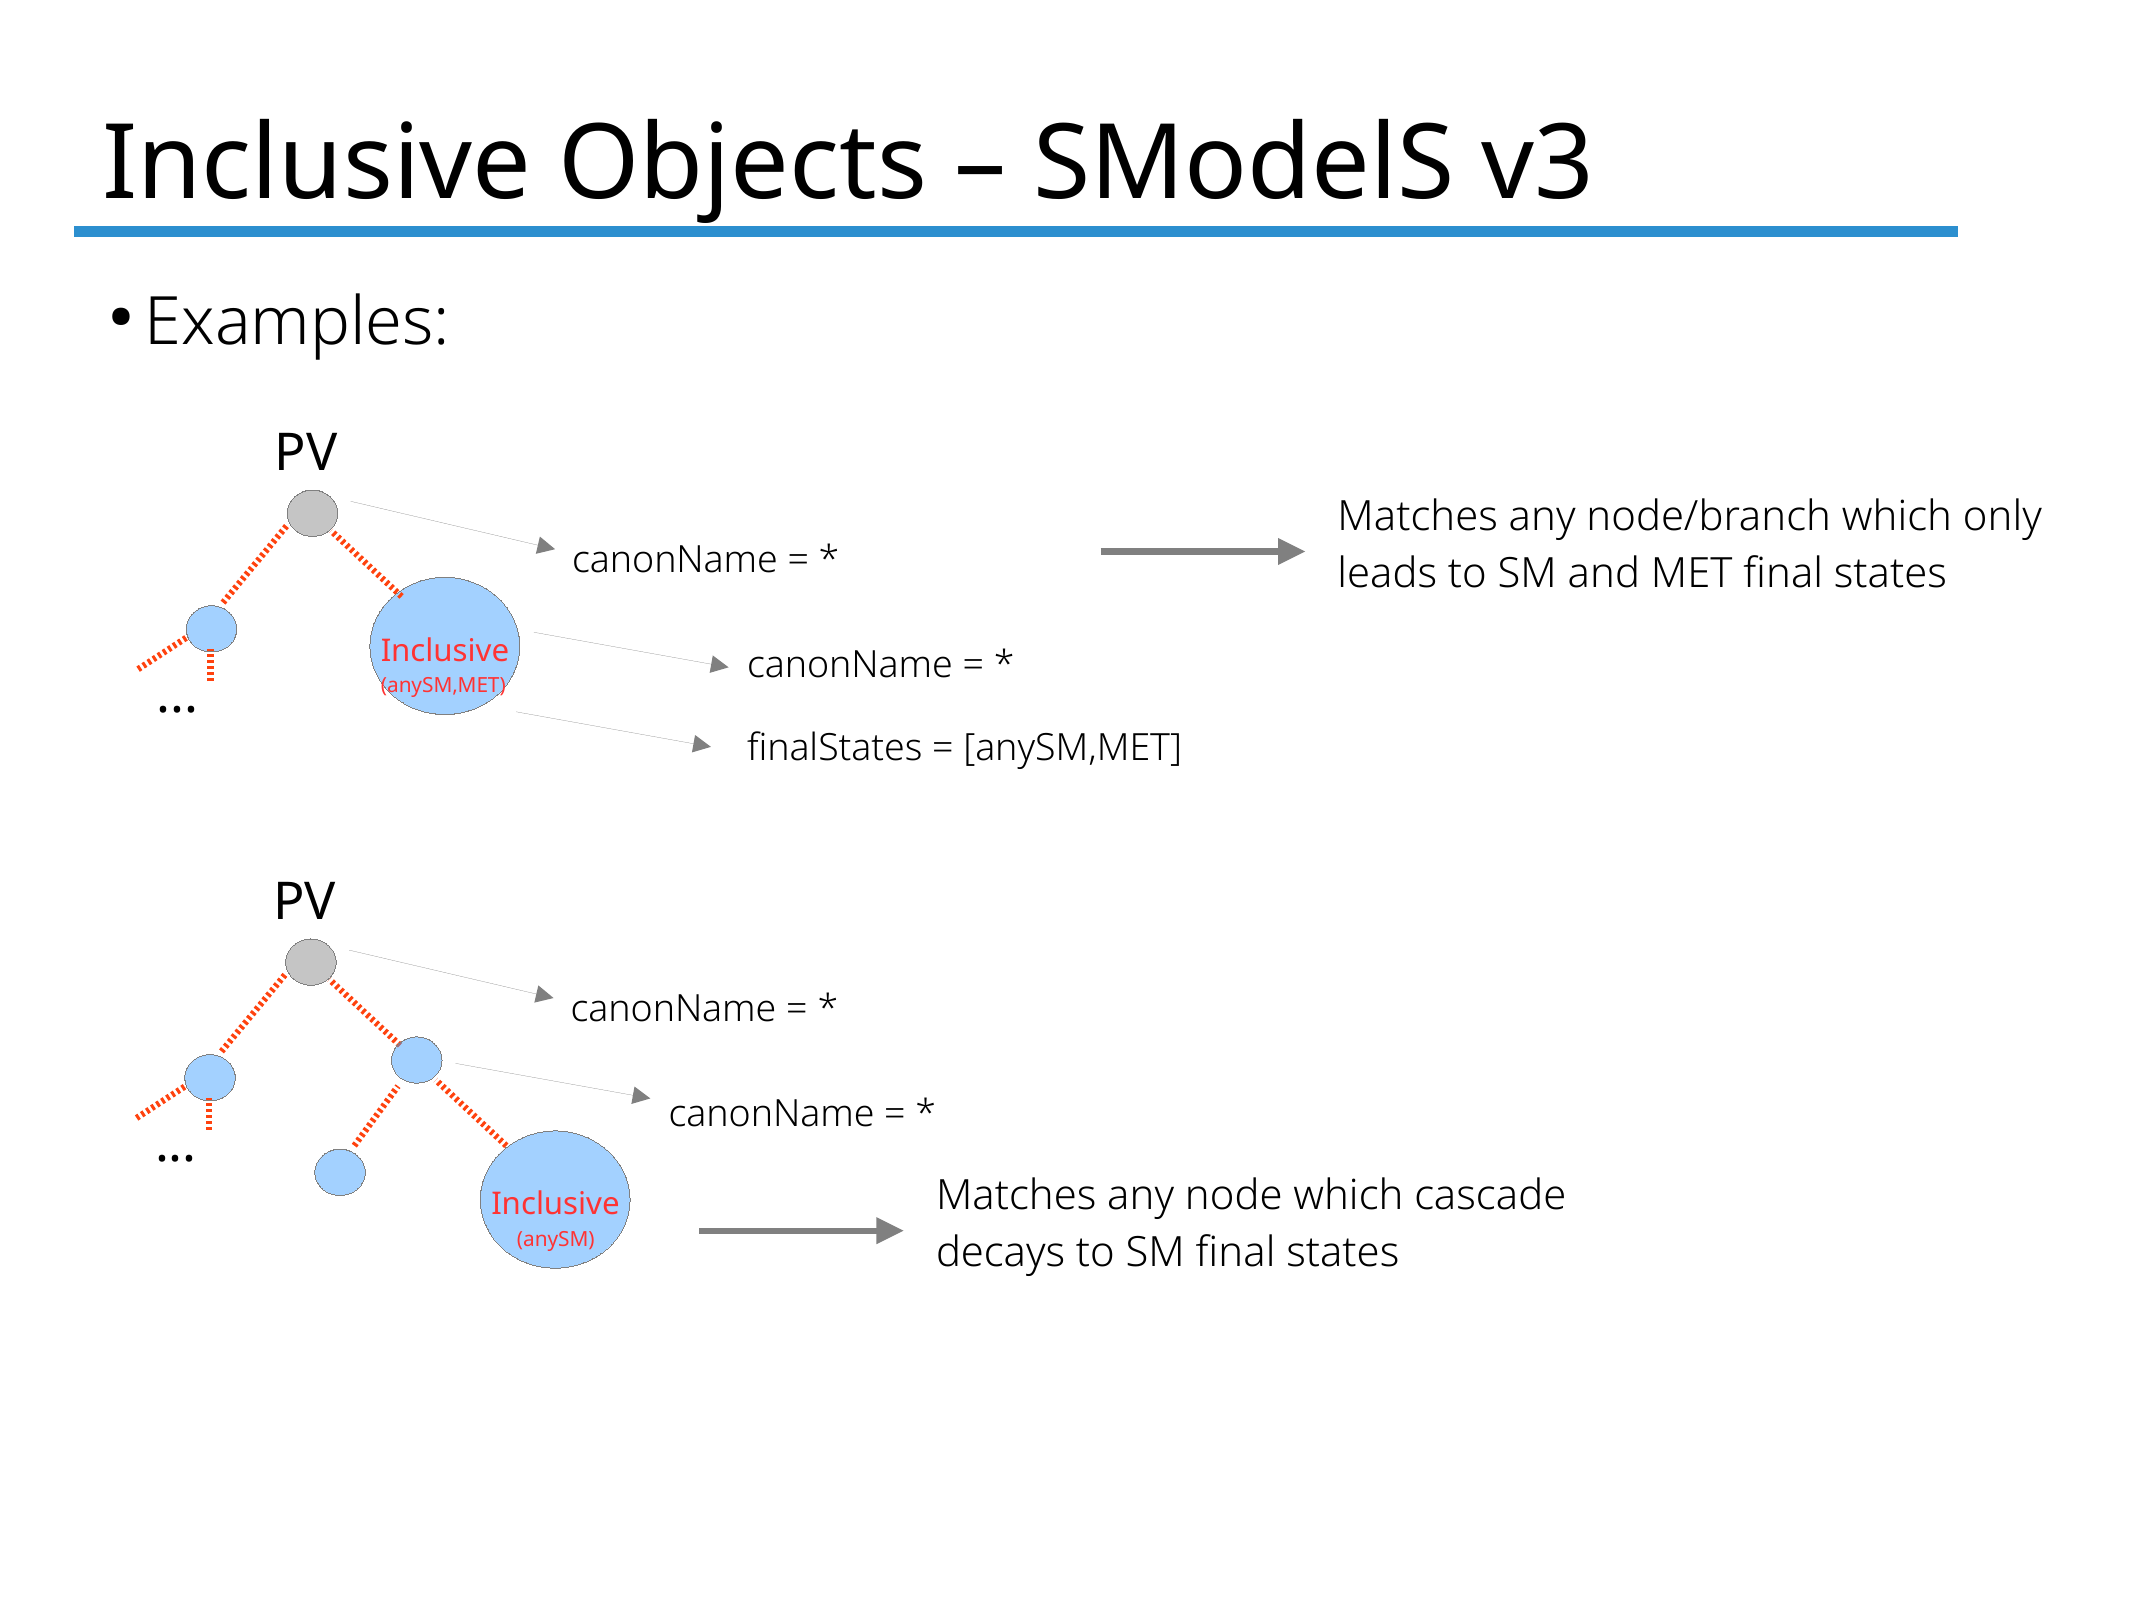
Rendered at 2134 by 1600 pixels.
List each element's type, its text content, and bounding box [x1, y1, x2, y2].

text_box PV [258, 856, 362, 943]
text_box [375, 577, 515, 620]
text_box Inclusive (anySM,MET) [366, 620, 534, 696]
text_box [314, 1149, 366, 1196]
text_box canonName = * [732, 630, 1099, 691]
text_box canonName = * [653, 1079, 1021, 1140]
text_box Matches any node/branch which only leads to SM and MET final states [1322, 478, 2103, 639]
text_box canonName = * [555, 974, 923, 1036]
text_box [186, 605, 237, 651]
text_box Matches any node which cascade decays to SM final states [921, 1157, 1701, 1270]
text_box [391, 1036, 443, 1084]
text_box [393, 696, 496, 715]
text_box Examples: [94, 265, 567, 367]
text_box Inclusive Objects – SModelS v3 [78, 70, 1620, 243]
text_box PV [259, 407, 364, 495]
text_box [504, 1250, 606, 1269]
text_box [285, 943, 337, 986]
text_box canonName = * [557, 525, 924, 587]
text_box ... [141, 649, 221, 737]
text_box Inclusive (anySM) [476, 1173, 644, 1250]
text_box [184, 1054, 236, 1099]
text_box [287, 495, 338, 537]
text_box ... [140, 1098, 220, 1186]
text_box [486, 1130, 625, 1173]
text_box finalStates = [anySM,MET] [732, 713, 1312, 774]
